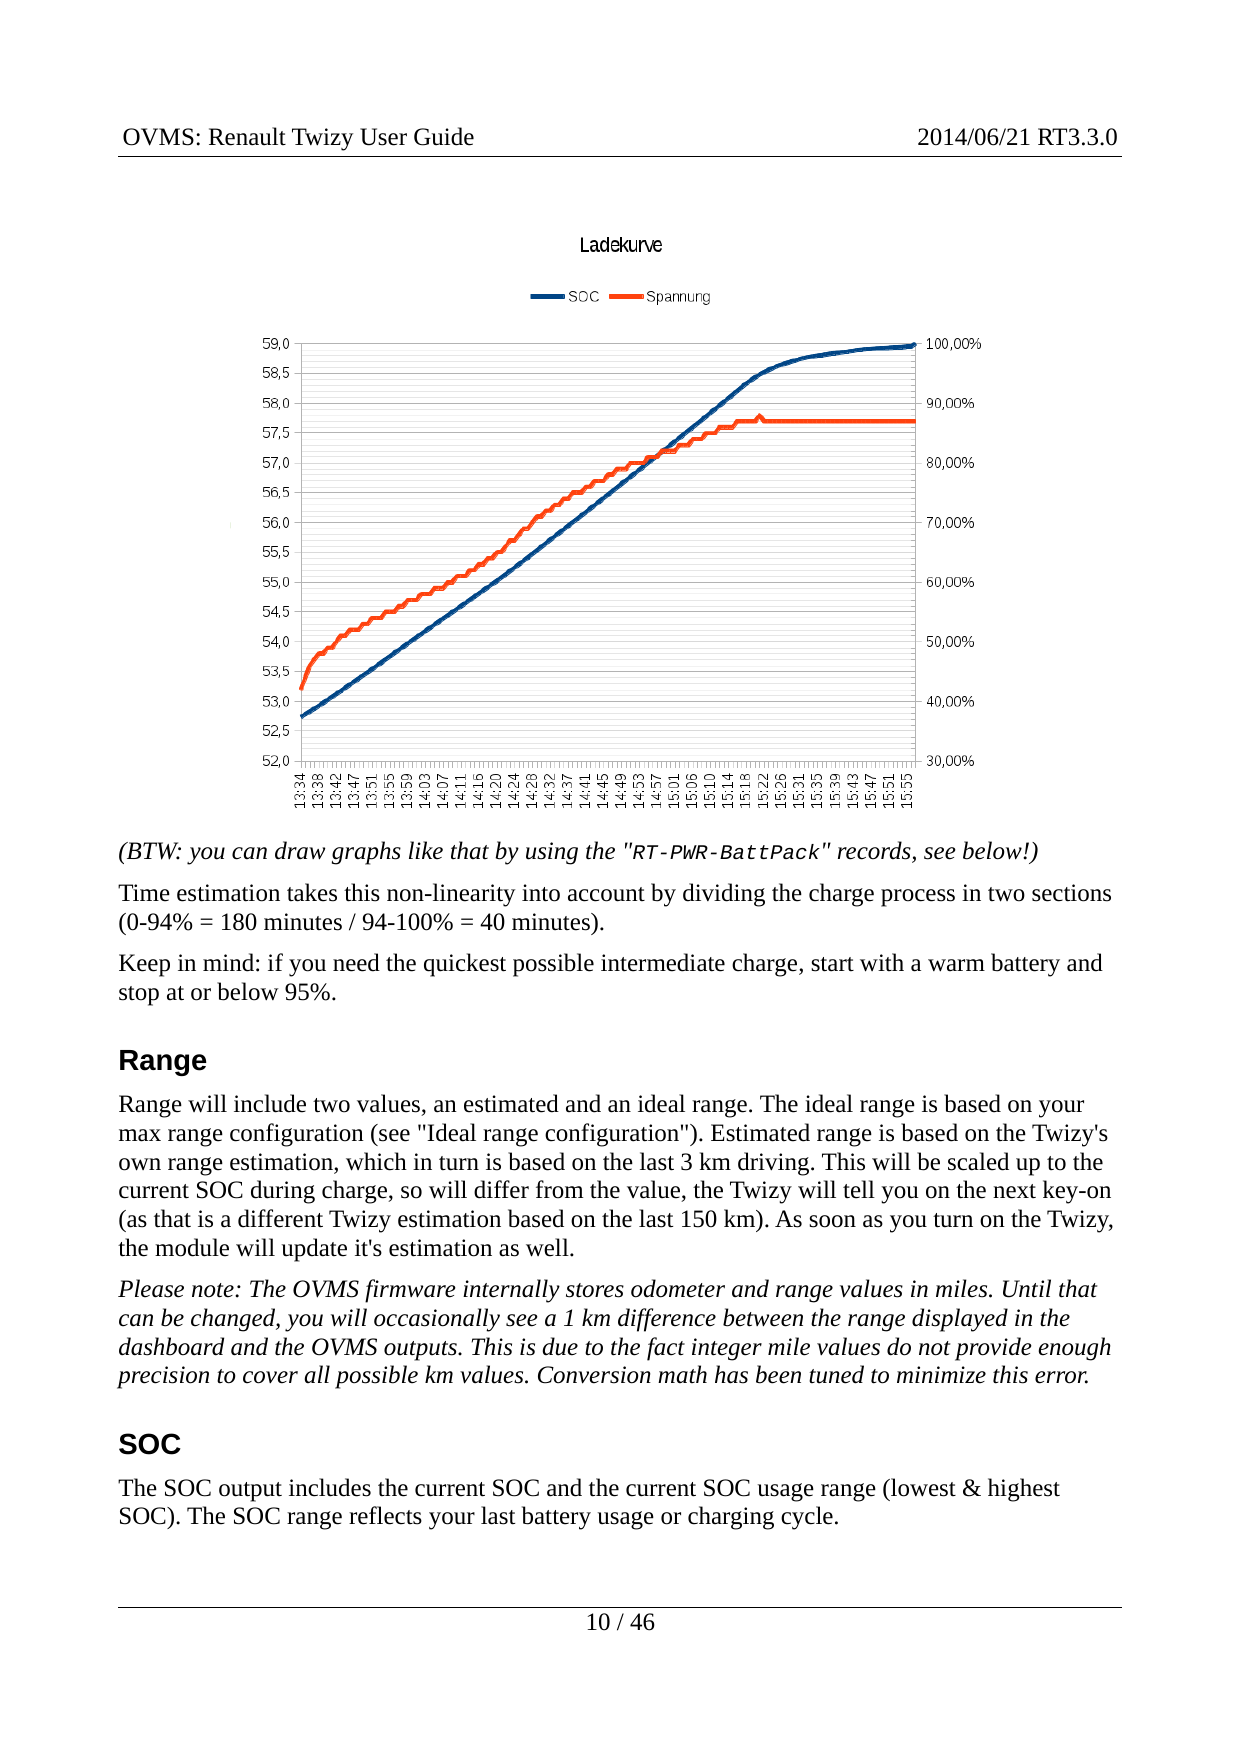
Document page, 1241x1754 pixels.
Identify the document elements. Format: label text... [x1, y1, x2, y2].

text Please note: The OVMS firmware internally stores odometer and range values in miles. Until that can be changed, you will occasionally see a 1 km difference between the range displayed in the dashboard and the OVMS outputs. This is due to the fact integer mile values do not provide enough precision to cover all possible km values. Conversion math has been tuned to minimize this error. [118, 1274, 1122, 1389]
subtitle Range [118, 1043, 1122, 1077]
text (BTW: you can draw graphs like that by using the "RT-PWR-BattPack" records, see below!) [118, 836, 1122, 866]
text Range will include two values, an estimated and an ideal range. The ideal range is based on your max range configuration (see "Ideal range configuration"). Estimated range is based on the Twizy's own range estimation, which in turn is based on the last 3 km driving. This will be scaled up to the current SOC during charge, so will differ from the value, the Twizy will tell you on the next key-on (as that is a different Twizy estimation based on the last 150 km). As soon as you turn on the Twizy, the module will update it's estimation as well. [118, 1089, 1122, 1262]
text Keep in mind: if you need the quickest possible intermediate charge, start with a warm battery and stop at or below 95%. [118, 948, 1122, 1006]
text The SOC output includes the current SOC and the current SOC usage range (lowest & highest SOC). The SOC range reflects your last battery usage or charging cycle. [118, 1473, 1122, 1530]
text Time estimation takes this non-linearity into account by dividing the charge process in two sections (0-94% = 180 minutes / 94-100% = 40 minutes). [118, 878, 1122, 936]
picture [230, 213, 1010, 836]
subtitle SOC [118, 1427, 1122, 1460]
